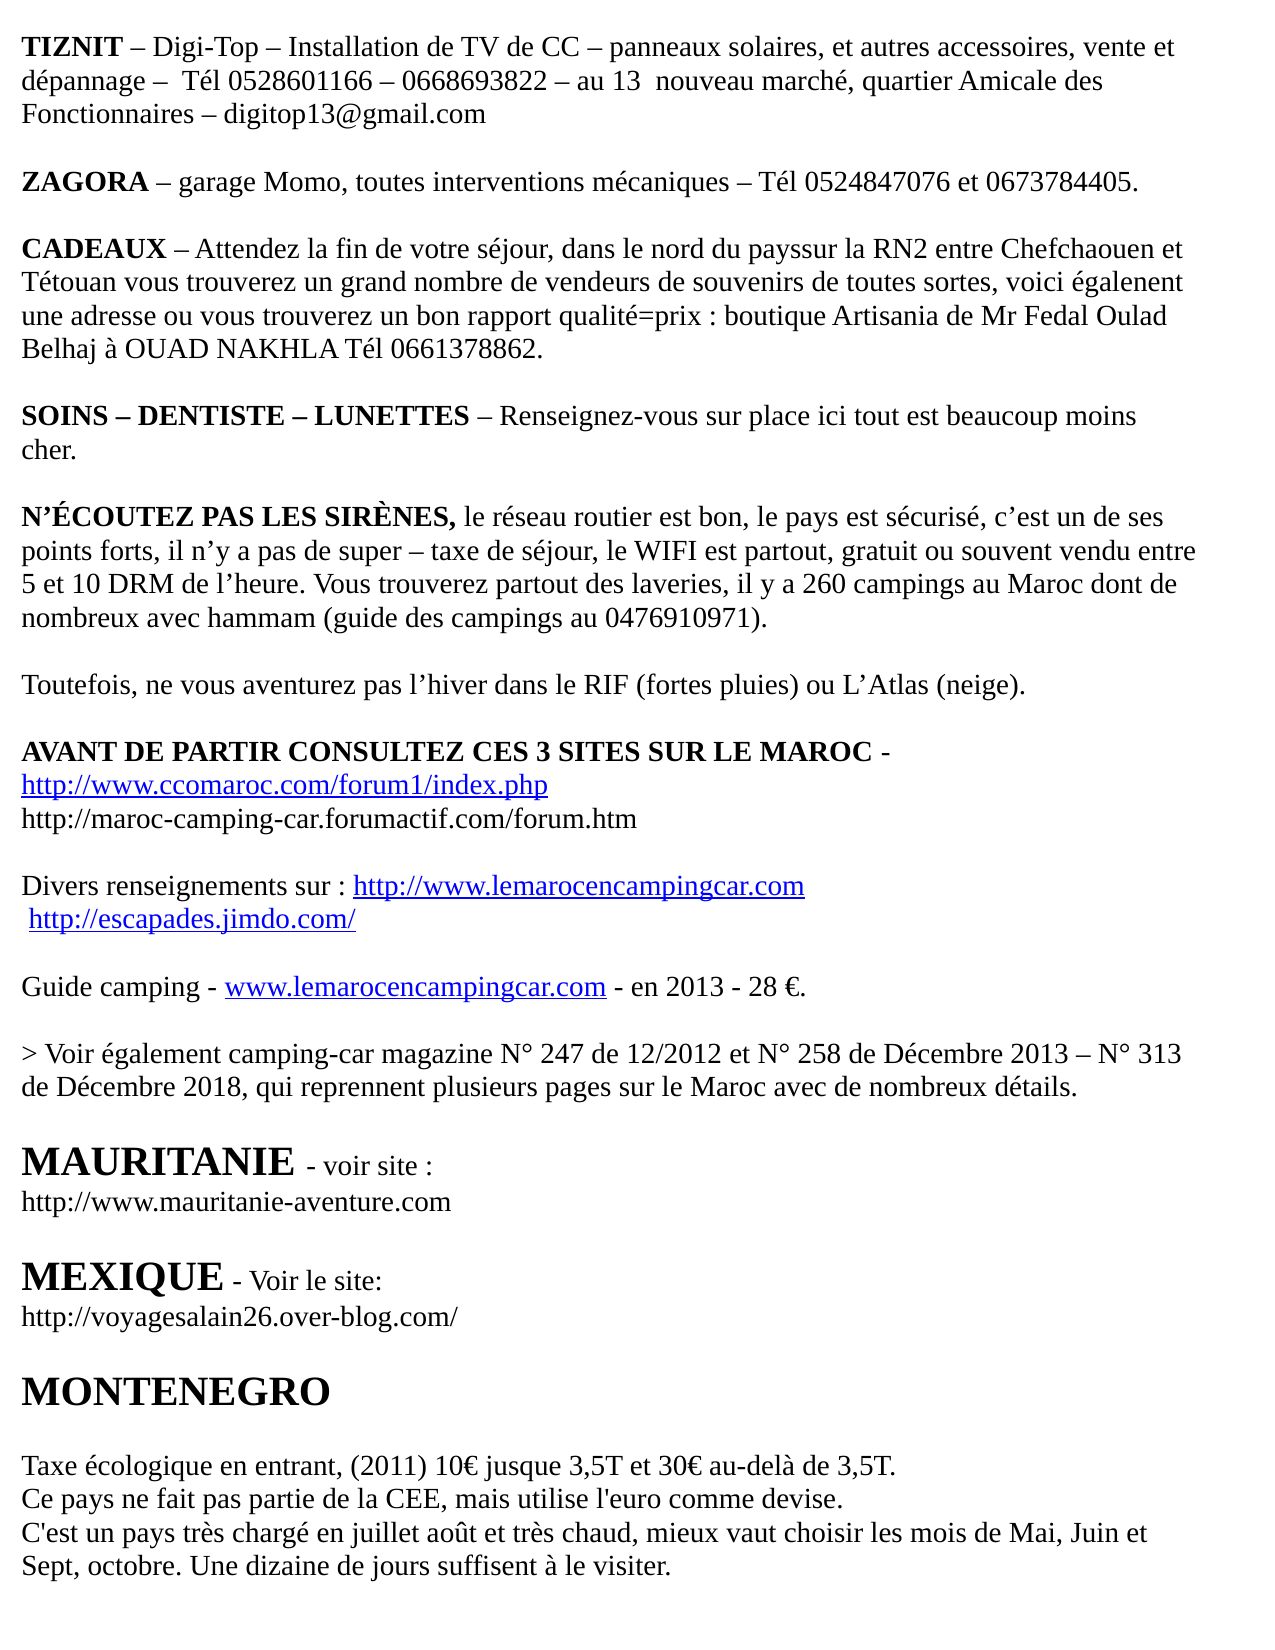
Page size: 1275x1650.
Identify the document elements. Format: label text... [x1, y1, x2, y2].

text Ce pays ne fait pas partie de la CEE, mais utilise l'euro comme devise. [21, 1481, 1196, 1515]
text N’ÉCOUTEZ PAS LES SIRÈNES, le réseau routier est bon, le pays est sécurisé, c’est un de ses points forts, il n’y a pas de super – taxe de séjour, le WIFI est partout, gratuit ou souvent vendu entre 5 et 10 DRM de l’heure. Vous trouverez partout des laveries, il y a 260 campings au Maroc dont de nombreux avec hammam (guide des campings au 0476910971). [21, 499, 1196, 633]
text http://maroc-camping-car.forumactif.com/forum.htm [21, 801, 1196, 834]
text AVANT DE PARTIR CONSULTEZ CES 3 SITES SUR LE MAROC - http://www.ccomaroc.com/forum1/index.php [21, 734, 1196, 801]
text C'est un pays très chargé en juillet août et très chaud, mieux vaut choisir les mois de Mai, Juin et Sept, octobre. Une dizaine de jours suffisent à le visiter. [21, 1515, 1196, 1582]
text TIZNIT – Digi-Top – Installation de TV de CC – panneaux solaires, et autres accessoires, vente et dépannage – Tél 0528601166 – 0668693822 – au 13 nouveau marché, quartier Amicale des Fonctionnaires – digitop13@gmail.com [21, 29, 1196, 130]
text CADEAUX – Attendez la fin de votre séjour, dans le nord du payssur la RN2 entre Chefchaouen et Tétouan vous trouverez un grand nombre de vendeurs de souvenirs de toutes sortes, voici égalenent une adresse ou vous trouverez un bon rapport qualité=prix : boutique Artisania de Mr Fedal Oulad Belhaj à OUAD NAKHLA Tél 0661378862. [21, 231, 1196, 365]
text ZAGORA – garage Momo, toutes interventions mécaniques – Tél 0524847076 et 0673784405. [21, 164, 1196, 197]
text Toutefois, ne vous aventurez pas l’hiver dans le RIF (fortes pluies) ou L’Atlas (neige). [21, 667, 1196, 700]
text MONTENEGRO [21, 1366, 1196, 1414]
text http://escapades.jimdo.com/ [21, 902, 1196, 935]
text > Voir également camping-car magazine N° 247 de 12/2012 et N° 258 de Décembre 2013 – N° 313 de Décembre 2018, qui reprennent plusieurs pages sur le Maroc avec de nombreux détails. [21, 1036, 1196, 1103]
text MEXIQUE - Voir le site: [21, 1251, 1196, 1299]
text Guide camping - www.lemarocencampingcar.com - en 2013 - 28 €. [21, 969, 1196, 1002]
text SOINS – DENTISTE – LUNETTES – Renseignez-vous sur place ici tout est beaucoup moins cher. [21, 398, 1196, 466]
text Divers renseignements sur : http://www.lemarocencampingcar.com [21, 868, 1196, 902]
text http://www.mauritanie-aventure.com [21, 1184, 1196, 1218]
text http://voyagesalain26.over-blog.com/ [21, 1299, 1196, 1333]
text Taxe écologique en entrant, (2011) 10€ jusque 3,5T et 30€ au-delà de 3,5T. [21, 1448, 1196, 1481]
text MAURITANIE - voir site : [21, 1136, 1196, 1184]
